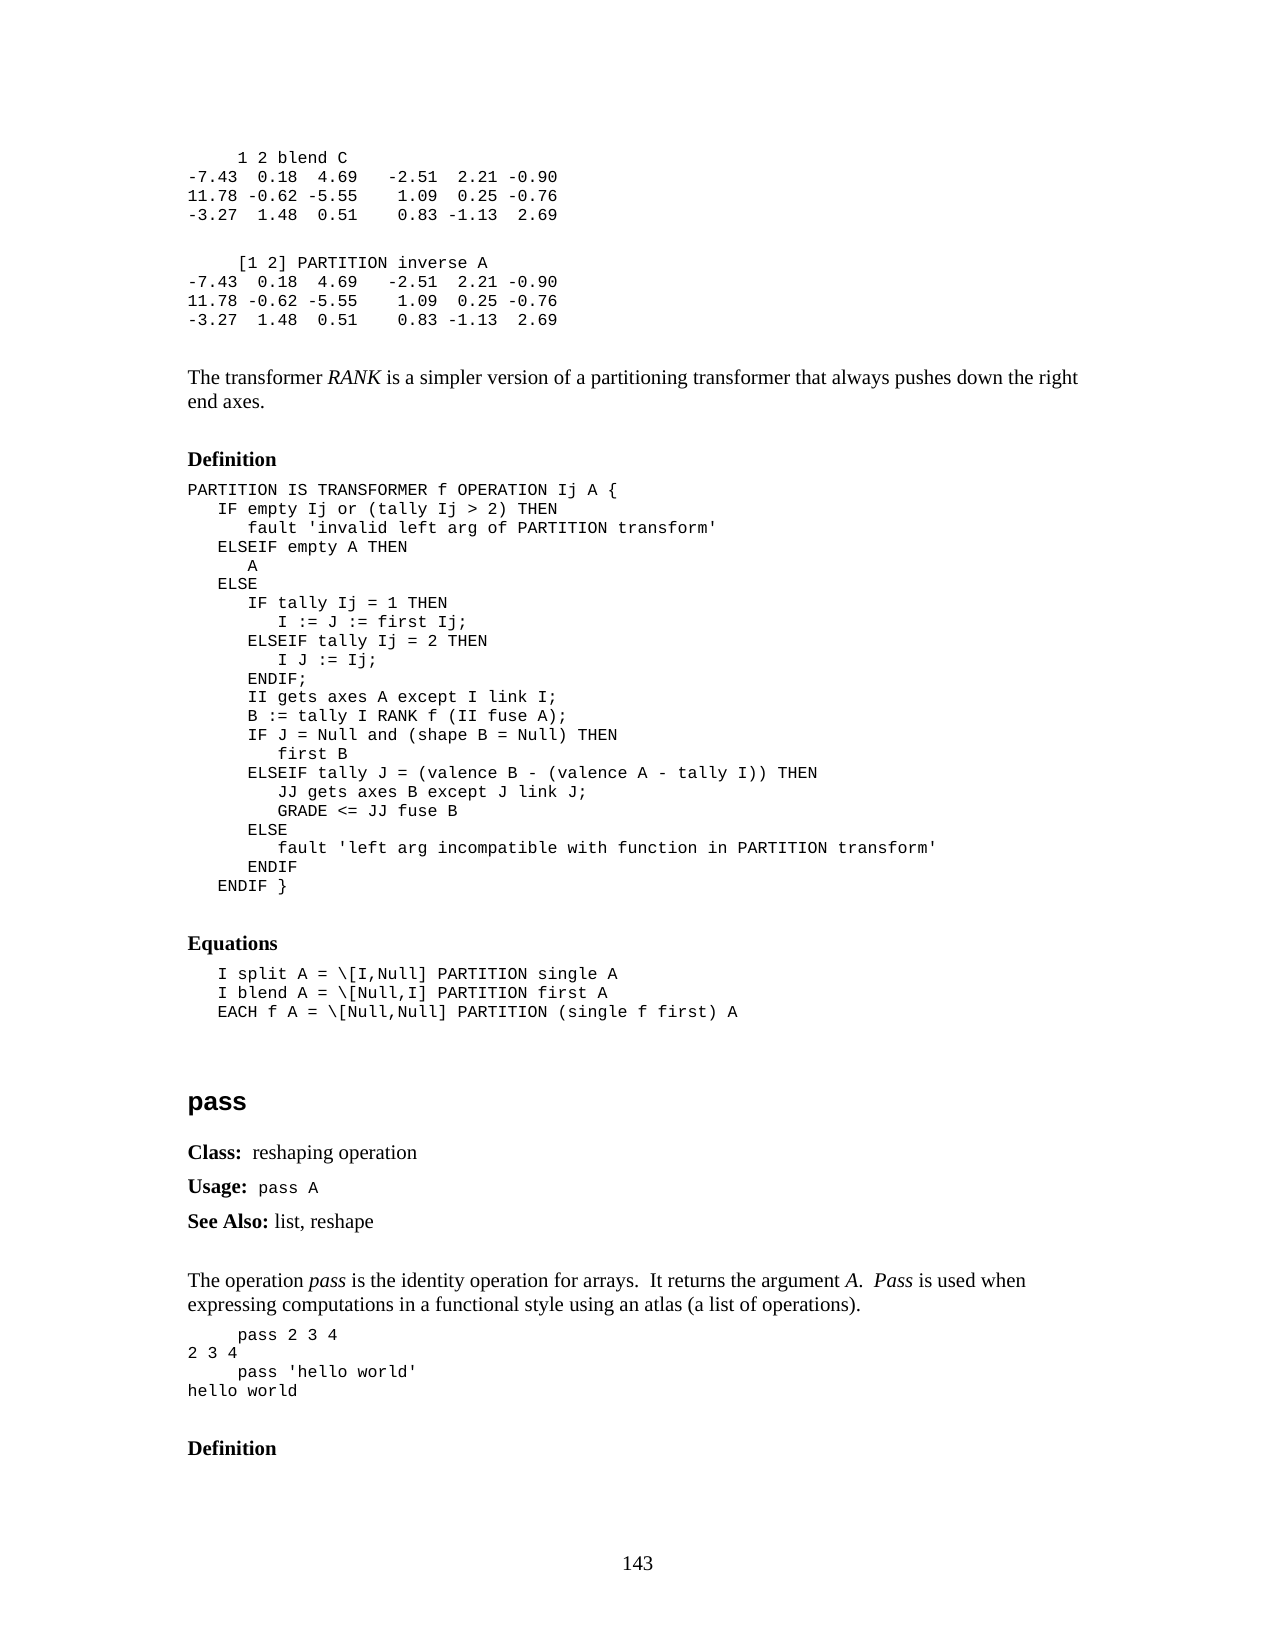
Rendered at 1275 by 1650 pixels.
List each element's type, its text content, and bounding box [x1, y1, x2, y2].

text Definition [187, 1436, 1087, 1460]
text Equations [187, 931, 1087, 955]
text I split A = \[I,Null] PARTITION single A I blend A = \[Null,I] PARTITION first A EACH f A = \[Null,Null] PARTITION (single f first) A [187, 965, 1087, 1041]
text The transformer RANK is a simpler version of a partitioning transformer that always pushes down the right end axes. [187, 364, 1087, 437]
text The operation pass is the identity operation for arrays. It returns the argument A. Pass is used when expressing computations in a functional style using an atlas (a list of operations). [187, 1268, 1087, 1316]
text [1 2] PARTITION inverse A -7.43 0.18 4.69 -2.51 2.21 -0.90 11.78 -0.62 -5.55 1.09 0.25 -0.76 -3.27 1.48 0.51 0.83 -1.13 2.69 [187, 236, 1087, 354]
text pass [187, 1086, 1087, 1116]
text Definition [187, 447, 1087, 471]
text PARTITION IS TRANSFORMER f OPERATION Ij A { IF empty Ij or (tally Ij > 2) THEN fault 'invalid left arg of PARTITION transform' ELSEIF empty A THEN A ELSE IF tally Ij = 1 THEN I := J := first Ij; ELSEIF tally Ij = 2 THEN I J := Ij; ENDIF; II gets axes A except I link I; B := tally I RANK f (II fuse A); IF J = Null and (shape B = Null) THEN first B ELSEIF tally J = (valence B - (valence A - tally I)) THEN JJ gets axes B except J link J; GRADE <= JJ fuse B ELSE fault 'left arg incompatible with function in PARTITION transform' ENDIF ENDIF } [187, 482, 1087, 921]
text See Also: list, reshape [187, 1209, 1087, 1257]
text pass 2 3 4 2 3 4 pass 'hello world' hello world [187, 1326, 1087, 1426]
text Class: reshaping operation [187, 1140, 1087, 1164]
text 1 2 blend C -7.43 0.18 4.69 -2.51 2.21 -0.90 11.78 -0.62 -5.55 1.09 0.25 -0.76 -3.27 1.48 0.51 0.83 -1.13 2.69 [187, 150, 1087, 225]
text Usage: pass A [187, 1174, 1087, 1199]
